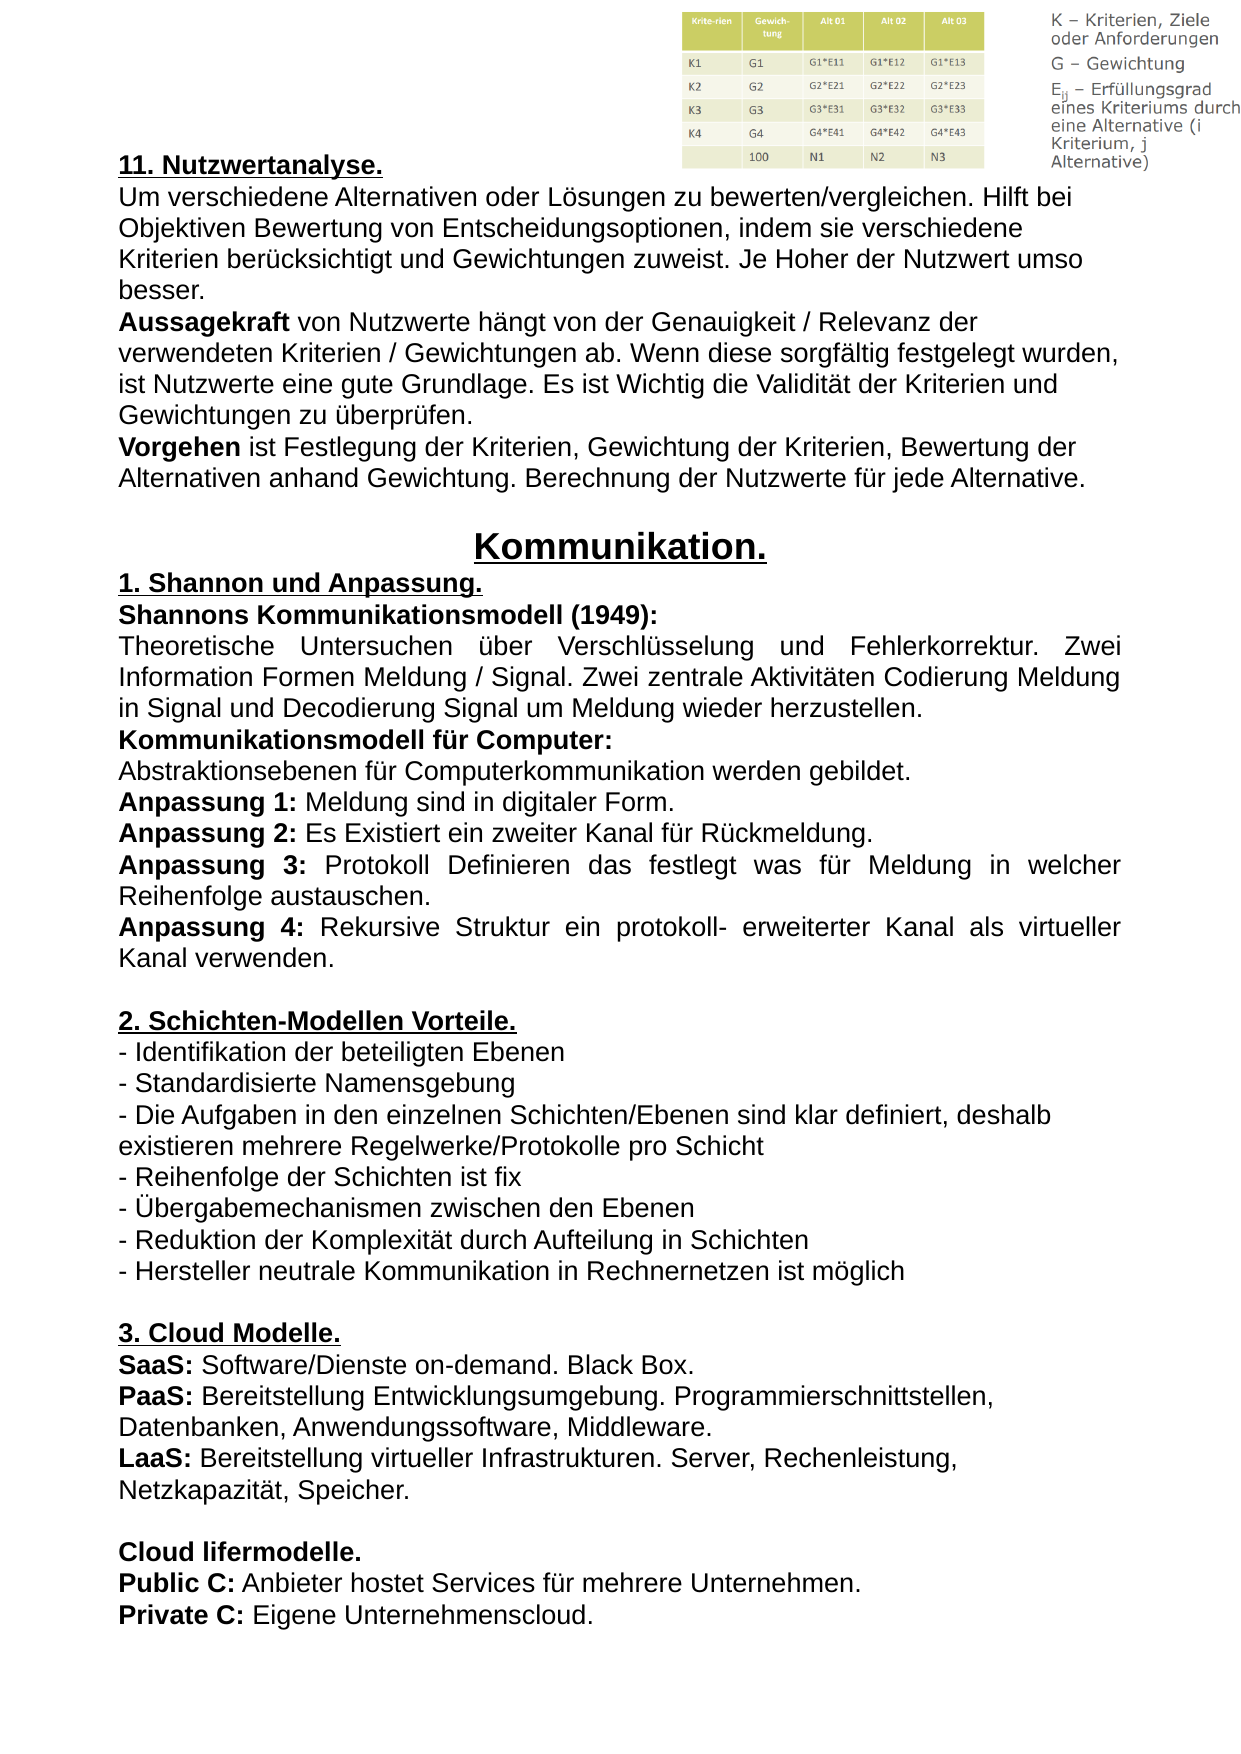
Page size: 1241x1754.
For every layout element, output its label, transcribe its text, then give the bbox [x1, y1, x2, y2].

text Abstraktionsebenen für Computerkommunikation werden gebildet. [118, 755, 1122, 786]
text - Hersteller neutrale Kommunikation in Rechnernetzen ist möglich [118, 1255, 1122, 1286]
text - Reihenfolge der Schichten ist fix [118, 1161, 1122, 1192]
text Kommunikation. [118, 524, 1122, 567]
text Vorgehen ist Festlegung der Kriterien, Gewichtung der Kriterien, Bewertung der Alternativen anhand Gewichtung. Berechnung der Nutzwerte für jede Alternative. [118, 431, 1122, 493]
text Private C: Eigene Unternehmenscloud. [118, 1599, 1122, 1630]
text Kommunikationsmodell für Computer: [118, 724, 1122, 755]
text 2. Schichten-Modellen Vorteile. [118, 1005, 1122, 1036]
text - Identifikation der beteiligten Ebenen [118, 1036, 1122, 1067]
text - Übergabemechanismen zwischen den Ebenen [118, 1192, 1122, 1224]
text SaaS: Software/Dienste on-demand. Black Box. [118, 1349, 1122, 1380]
text 3. Cloud Modelle. [118, 1317, 1122, 1349]
text 1. Shannon und Anpassung. [118, 567, 1122, 599]
text PaaS: Bereitstellung Entwicklungsumgebung. Programmierschnittstellen, Datenbanken, Anwendungssoftware, Middleware. [118, 1380, 1122, 1442]
text LaaS: Bereitstellung virtueller Infrastrukturen. Server, Rechenleistung, Netzkapazität, Speicher. [118, 1442, 1122, 1505]
text - Die Aufgaben in den einzelnen Schichten/Ebenen sind klar definiert, deshalb existieren mehrere Regelwerke/Protokolle pro Schicht [118, 1099, 1122, 1161]
text - Standardisierte Namensgebung [118, 1067, 1122, 1099]
text 11. Nutzwertanalyse. [118, 149, 1122, 181]
text Aussagekraft von Nutzwerte hängt von der Genauigkeit / Relevanz der verwendeten Kriterien / Gewichtungen ab. Wenn diese sorgfältig festgelegt wurden, ist Nutzwerte eine gute Grundlage. Es ist Wichtig die Validität der Kriterien und Gewichtungen zu überprüfen. [118, 306, 1122, 431]
text Anpassung 1: Meldung sind in digitaler Form. [118, 786, 1122, 817]
text Theoretische Untersuchen über Verschlüsselung und Fehlerkorrektur. Zwei Information Formen Meldung / Signal. Zwei zentrale Aktivitäten Codierung Meldung in Signal und Decodierung Signal um Meldung wieder herzustellen. [118, 630, 1122, 724]
text Um verschiedene Alternativen oder Lösungen zu bewerten/vergleichen. Hilft bei Objektiven Bewertung von Entscheidungsoptionen, indem sie verschiedene Kriterien berücksichtigt und Gewichtungen zuweist. Je Hoher der Nutzwert umso besser. [118, 181, 1122, 306]
text Anpassung 2: Es Existiert ein zweiter Kanal für Rückmeldung. [118, 817, 1122, 849]
picture [680, 5, 1240, 178]
text Anpassung 4: Rekursive Struktur ein protokoll- erweiterter Kanal als virtueller Kanal verwenden. [118, 911, 1122, 974]
text - Reduktion der Komplexität durch Aufteilung in Schichten [118, 1224, 1122, 1255]
text Shannons Kommunikationsmodell (1949): [118, 599, 1122, 630]
text Cloud lifermodelle. [118, 1536, 1122, 1567]
text Anpassung 3: Protokoll Definieren das festlegt was für Meldung in welcher Reihenfolge austauschen. [118, 849, 1122, 911]
text Public C: Anbieter hostet Services für mehrere Unternehmen. [118, 1567, 1122, 1599]
